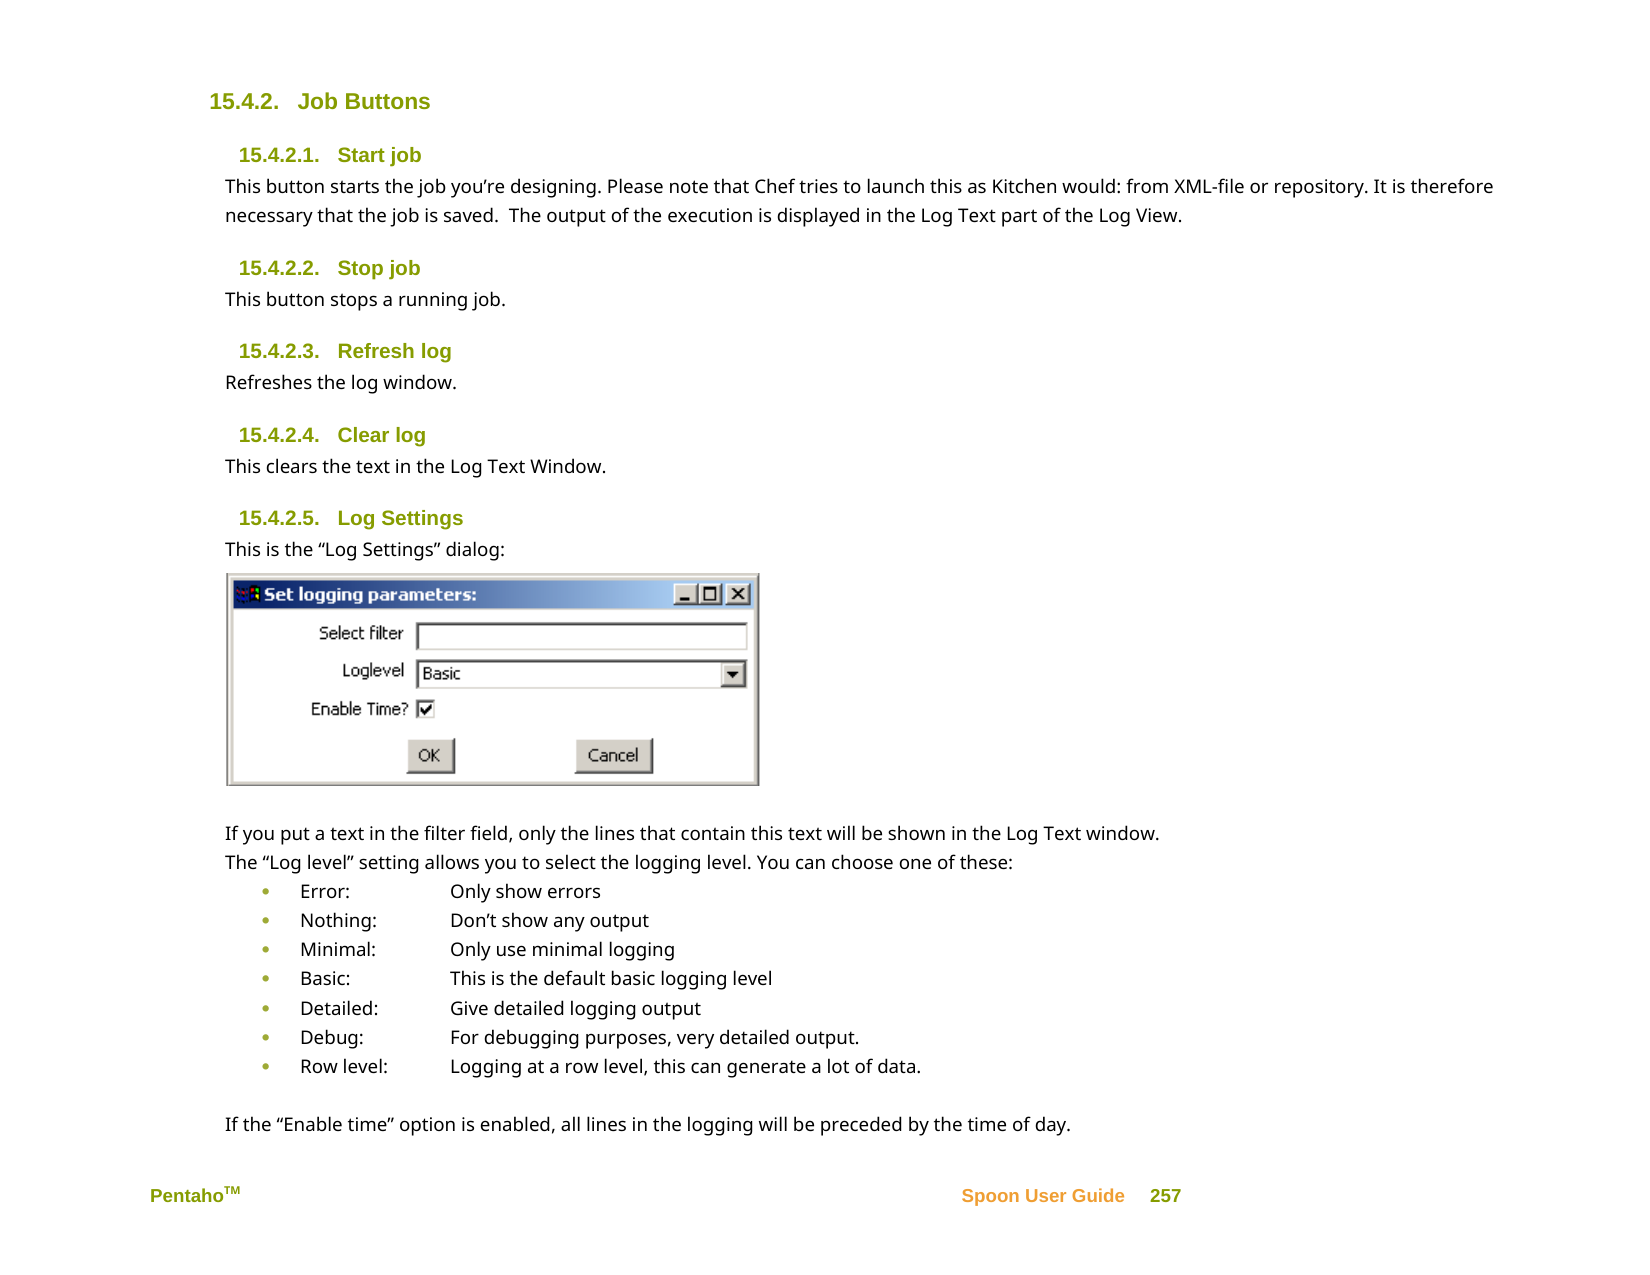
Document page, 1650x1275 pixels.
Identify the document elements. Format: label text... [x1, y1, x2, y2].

subtitle Refresh log [239, 331, 1500, 366]
text This clears the text in the Log Text Window. [225, 450, 1500, 479]
subtitle Stop job [239, 247, 1500, 282]
text This button stops a running job. [225, 283, 1500, 312]
text This button starts the job you’re designing. Please note that Chef tries to launch this as Kitchen would: from XML-file or repository. It is therefore necessary that the job is saved. The output of the execution is displayed in the Log Text part of the Log View. [225, 170, 1500, 229]
list Debug: For debugging purposes, very detailed output. [262, 1021, 1500, 1050]
text This is the “Log Settings” dialog: [225, 533, 1500, 562]
list Nothing: Don’t show any output [262, 904, 1500, 933]
list Basic: This is the default basic logging level [262, 962, 1500, 992]
subtitle Job Buttons [209, 81, 1500, 116]
text If the “Enable time” option is enabled, all lines in the logging will be preceded by the time of day. [225, 1108, 1500, 1137]
text Refreshes the log window. [225, 366, 1500, 396]
subtitle Log Settings [239, 498, 1500, 533]
subtitle Clear log [239, 414, 1500, 449]
list Row level: Logging at a row level, this can generate a lot of data. [262, 1050, 1500, 1079]
text If you put a text in the filter field, only the lines that contain this text will be shown in the Log Text window. [225, 817, 1500, 846]
list Error: Only show errors [262, 875, 1500, 904]
list Detailed: Give detailed logging output [262, 992, 1500, 1021]
subtitle Start job [239, 135, 1500, 170]
text The “Log level” setting allows you to select the logging level. You can choose one of these: [225, 846, 1500, 875]
list Minimal: Only use minimal logging [262, 933, 1500, 962]
